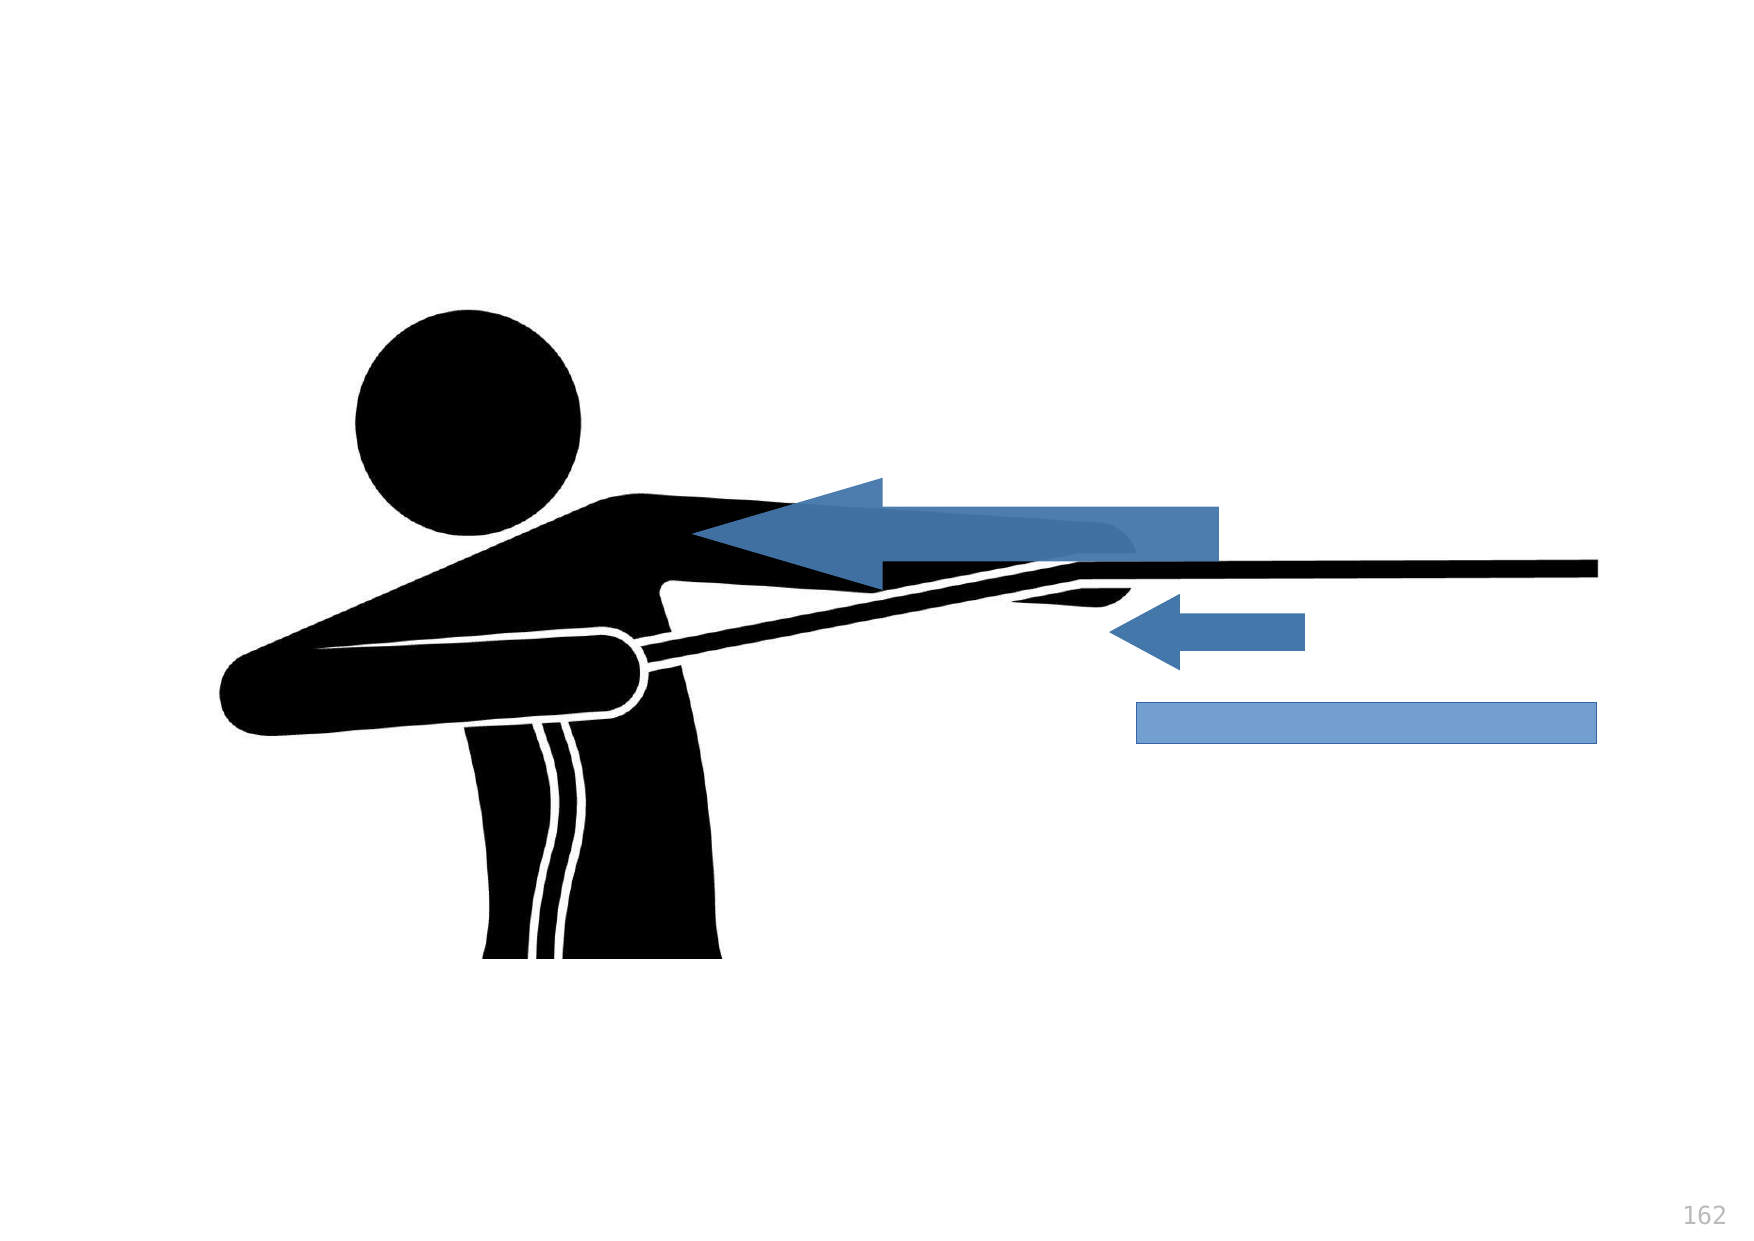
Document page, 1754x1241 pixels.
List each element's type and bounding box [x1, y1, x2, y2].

text_box [1108, 593, 1305, 671]
text_box [691, 477, 1219, 590]
picture [207, 299, 1606, 960]
text_box [1136, 702, 1597, 744]
